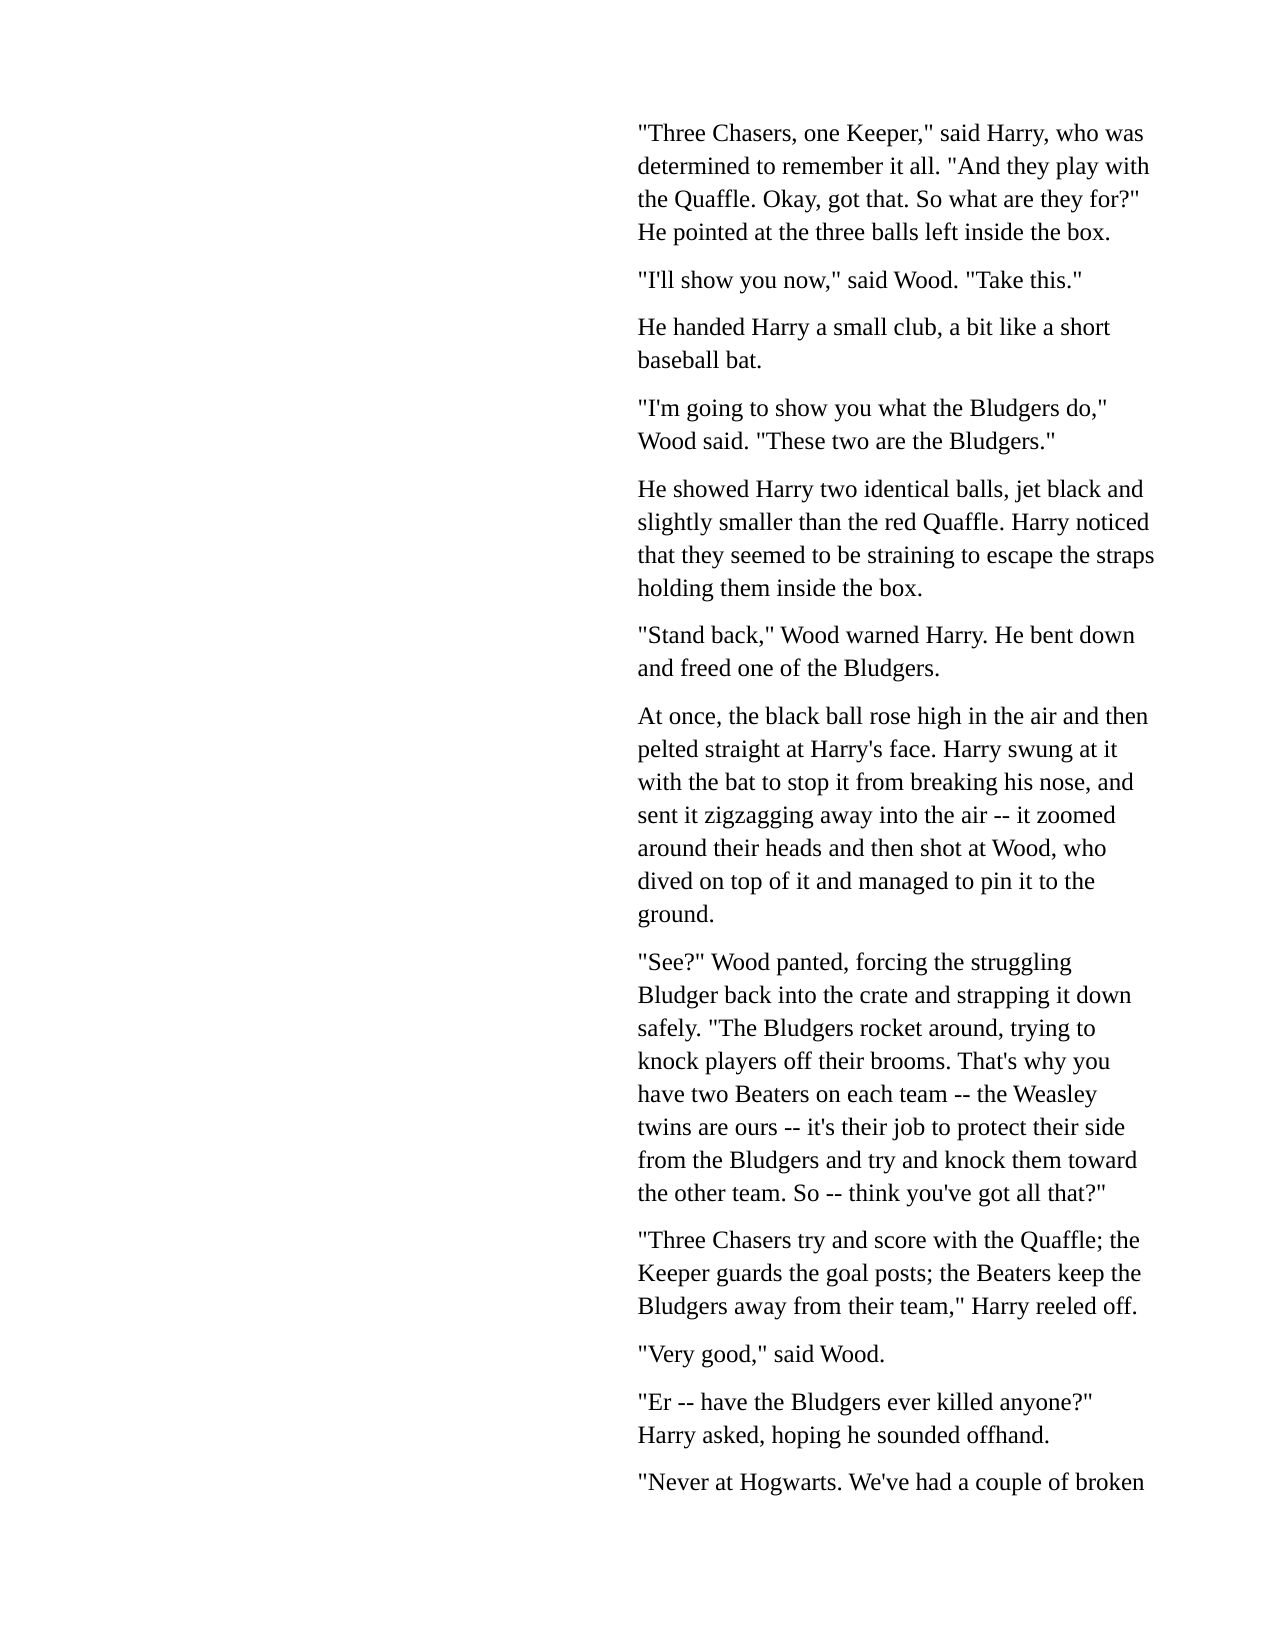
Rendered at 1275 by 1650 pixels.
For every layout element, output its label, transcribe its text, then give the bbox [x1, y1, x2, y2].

table_cell He showed Harry two identical balls, jet black and slightly smaller than the red Quaffle. Harry noticed that they seemed to be straining to escape the straps holding them inside the box. [638, 474, 1157, 620]
table_cell [118, 1387, 637, 1467]
table_cell [118, 313, 637, 393]
table_cell "I'll show you now," said Wood. "Take this." [638, 265, 1157, 312]
table_cell [118, 393, 637, 474]
table_cell "I'm going to show you what the Bludgers do," Wood said. "These two are the Bludgers." [638, 393, 1157, 474]
table_cell "Stand back," Wood warned Harry. He bent down and freed one of the Bludgers. [638, 620, 1157, 701]
table_cell [118, 118, 637, 265]
table_cell [118, 474, 637, 620]
table_cell "Three Chasers, one Keeper," said Harry, who was determined to remember it all. "And they play with the Quaffle. Okay, got that. So what are they for?" He pointed at the three balls left inside the box. [638, 118, 1157, 265]
table_cell "Never at Hogwarts. We've had a couple of broken [638, 1467, 1157, 1515]
table_cell "Er -- have the Bludgers ever killed anyone?" Harry asked, hoping he sounded offhand. [638, 1387, 1157, 1467]
table_cell [118, 265, 637, 312]
table_cell [118, 1225, 637, 1339]
table_cell "Three Chasers try and score with the Quaffle; the Keeper guards the goal posts; the Beaters keep the Bludgers away from their team," Harry reeled off. [638, 1225, 1157, 1339]
table_cell "See?" Wood panted, forcing the struggling Bludger back into the crate and strapping it down safely. "The Bludgers rocket around, trying to knock players off their brooms. That's why you have two Beaters on each team -- the Weasley twins are ours -- it's their job to protect their side from the Bludgers and try and knock them toward the other team. So -- think you've got all that?" [638, 947, 1157, 1225]
table_cell [118, 947, 637, 1225]
table_cell At once, the black ball rose high in the air and then pelted straight at Harry's face. Harry swung at it with the bat to stop it from breaking his nose, and sent it zigzagging away into the air -- it zoomed around their heads and then shot at Wood, who dived on top of it and managed to pin it to the ground. [638, 701, 1157, 947]
table_cell [118, 620, 637, 701]
table_cell [118, 1467, 637, 1515]
table_cell [118, 701, 637, 947]
table_cell [118, 1339, 637, 1387]
table_cell "Very good," said Wood. [638, 1339, 1157, 1387]
table_cell He handed Harry a small club, a bit like a short baseball bat. [638, 313, 1157, 393]
